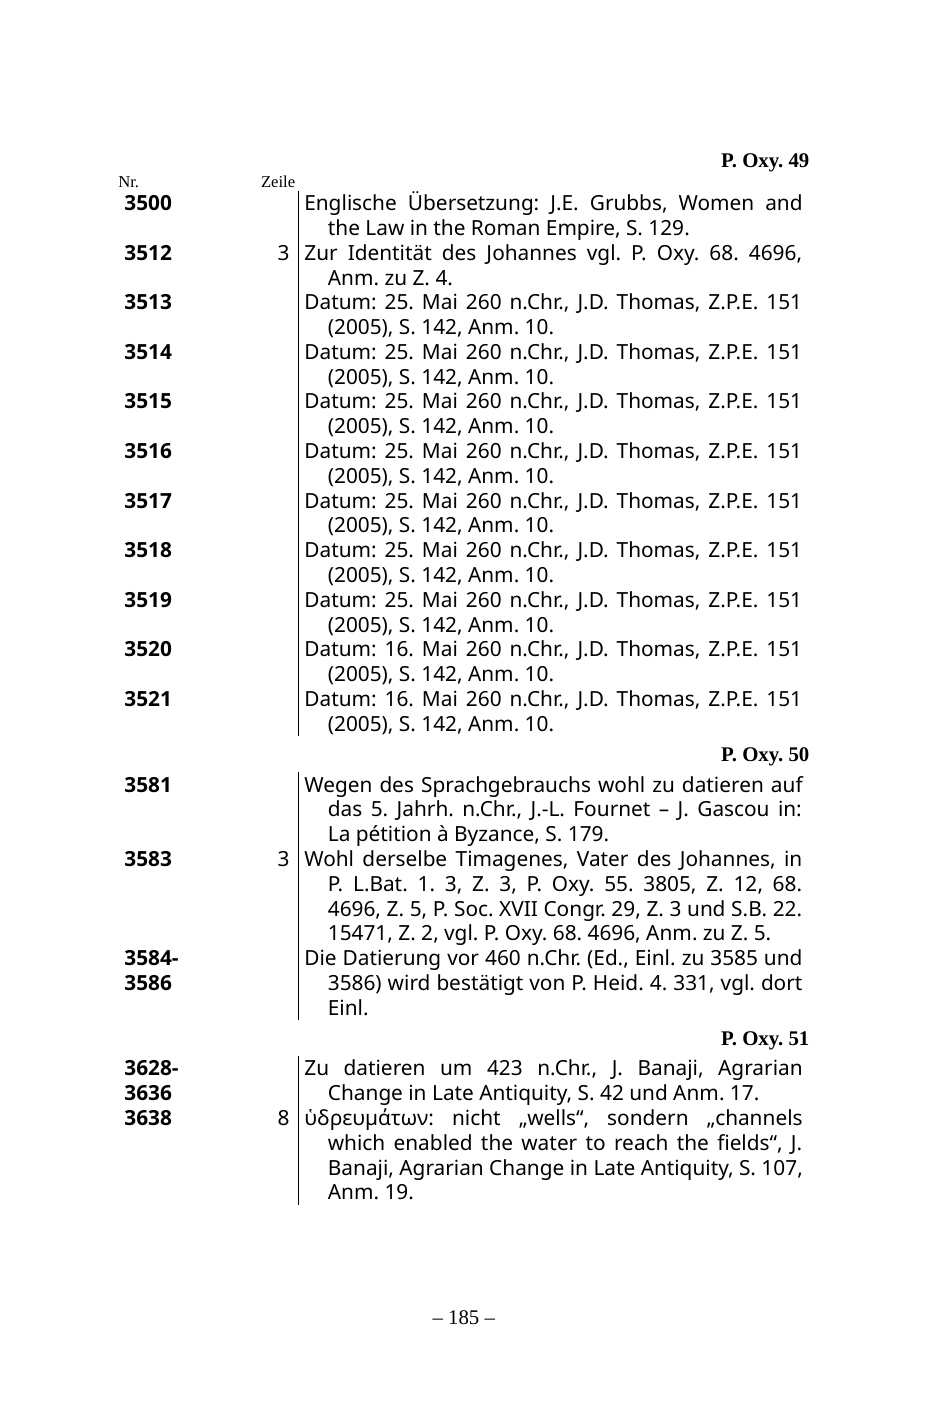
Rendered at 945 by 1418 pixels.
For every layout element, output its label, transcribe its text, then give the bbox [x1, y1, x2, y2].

table_header Wegen des Sprachgebrauchs wohl zu datieren auf das 5. Jahrh. n.Chr., J.-L. Fournet – J. Gascou in: La pétition à Byzance, S. 179. [299, 772, 809, 847]
table_cell 3521 [118, 687, 207, 736]
subtitle P. Oxy. 50 [118, 742, 809, 766]
table_cell 3513 [118, 290, 207, 339]
table_cell 3584-3586 [118, 946, 207, 1020]
table_cell 3517 [118, 488, 207, 538]
table_cell 3518 [118, 538, 207, 587]
table_cell [207, 439, 298, 488]
table_cell 3 [207, 240, 298, 290]
table_cell Datum: 25. Mai 260 n.Chr., J.D. Thomas, Z.P.E. 151 (2005), S. 142, Anm. 10. [299, 340, 809, 389]
table_cell [207, 389, 298, 439]
table_cell 3515 [118, 389, 207, 439]
table_cell 3514 [118, 340, 207, 389]
table_cell [207, 290, 298, 339]
table_cell Datum: 25. Mai 260 n.Chr., J.D. Thomas, Z.P.E. 151 (2005), S. 142, Anm. 10. [299, 290, 809, 339]
table_header [207, 772, 298, 847]
table_cell 3520 [118, 637, 207, 687]
table_header 3628-3636 [118, 1056, 207, 1106]
table_cell [207, 340, 298, 389]
table_cell 3512 [118, 240, 207, 290]
table_cell Datum: 25. Mai 260 n.Chr., J.D. Thomas, Z.P.E. 151 (2005), S. 142, Anm. 10. [299, 488, 809, 538]
table_cell 3516 [118, 439, 207, 488]
table_cell Datum: 16. Mai 260 n.Chr., J.D. Thomas, Z.P.E. 151 (2005), S. 142, Anm. 10. [299, 687, 809, 736]
table_cell [207, 588, 298, 637]
table_header [207, 1056, 298, 1106]
table_cell 3 [207, 847, 298, 946]
table_cell 3583 [118, 847, 207, 946]
table_header Zu datieren um 423 n.Chr., J. Banaji, Agrarian Change in Late Antiquity, S. 42 und Anm. 17. [299, 1056, 809, 1106]
table_cell 3519 [118, 588, 207, 637]
table_cell [207, 191, 298, 240]
table_cell Datum: 16. Mai 260 n.Chr., J.D. Thomas, Z.P.E. 151 (2005), S. 142, Anm. 10. [299, 637, 809, 687]
table_cell [207, 946, 298, 1020]
table_cell Datum: 25. Mai 260 n.Chr., J.D. Thomas, Z.P.E. 151 (2005), S. 142, Anm. 10. [299, 439, 809, 488]
table_cell Zur Identität des Johannes vgl. P. Oxy. 68. 4696, Anm. zu Z. 4. [299, 240, 809, 290]
table_header 3581 [118, 772, 207, 847]
table_cell Wohl derselbe Timagenes, Vater des Johannes, in P. L.Bat. 1. 3, Z. 3, P. Oxy. 55. 3805, Z. 12, 68. 4696, Z. 5, P. Soc. XVII Congr. 29, Z. 3 und S.B. 22. 15471, Z. 2, vgl. P. Oxy. 68. 4696, Anm. zu Z. 5. [299, 847, 809, 946]
table_cell [207, 637, 298, 687]
subtitle P. Oxy. 51 [118, 1026, 809, 1050]
table_cell Datum: 25. Mai 260 n.Chr., J.D. Thomas, Z.P.E. 151 (2005), S. 142, Anm. 10. [299, 538, 809, 587]
table_cell Englische Übersetzung: J.E. Grubbs, Women and the Law in the Roman Empire, S. 129. [299, 191, 809, 240]
table_cell Die Datierung vor 460 n.Chr. (Ed., Einl. zu 3585 und 3586) wird bestätigt von P. Heid. 4. 331, vgl. dort Einl. [299, 946, 809, 1020]
table_cell ὑδρευμάτων: nicht „wells“, sondern „channels which enabled the water to reach the fields“, J. Banaji, Agrarian Change in Late Antiquity, S. 107, Anm. 19. [299, 1106, 809, 1205]
table_cell Datum: 25. Mai 260 n.Chr., J.D. Thomas, Z.P.E. 151 (2005), S. 142, Anm. 10. [299, 588, 809, 637]
table_cell [207, 488, 298, 538]
table_cell Datum: 25. Mai 260 n.Chr., J.D. Thomas, Z.P.E. 151 (2005), S. 142, Anm. 10. [299, 389, 809, 439]
table_cell [207, 538, 298, 587]
table_cell 3500 [118, 191, 207, 240]
table_cell 8 [207, 1106, 298, 1205]
table_cell 3638 [118, 1106, 207, 1205]
table_cell [207, 687, 298, 736]
